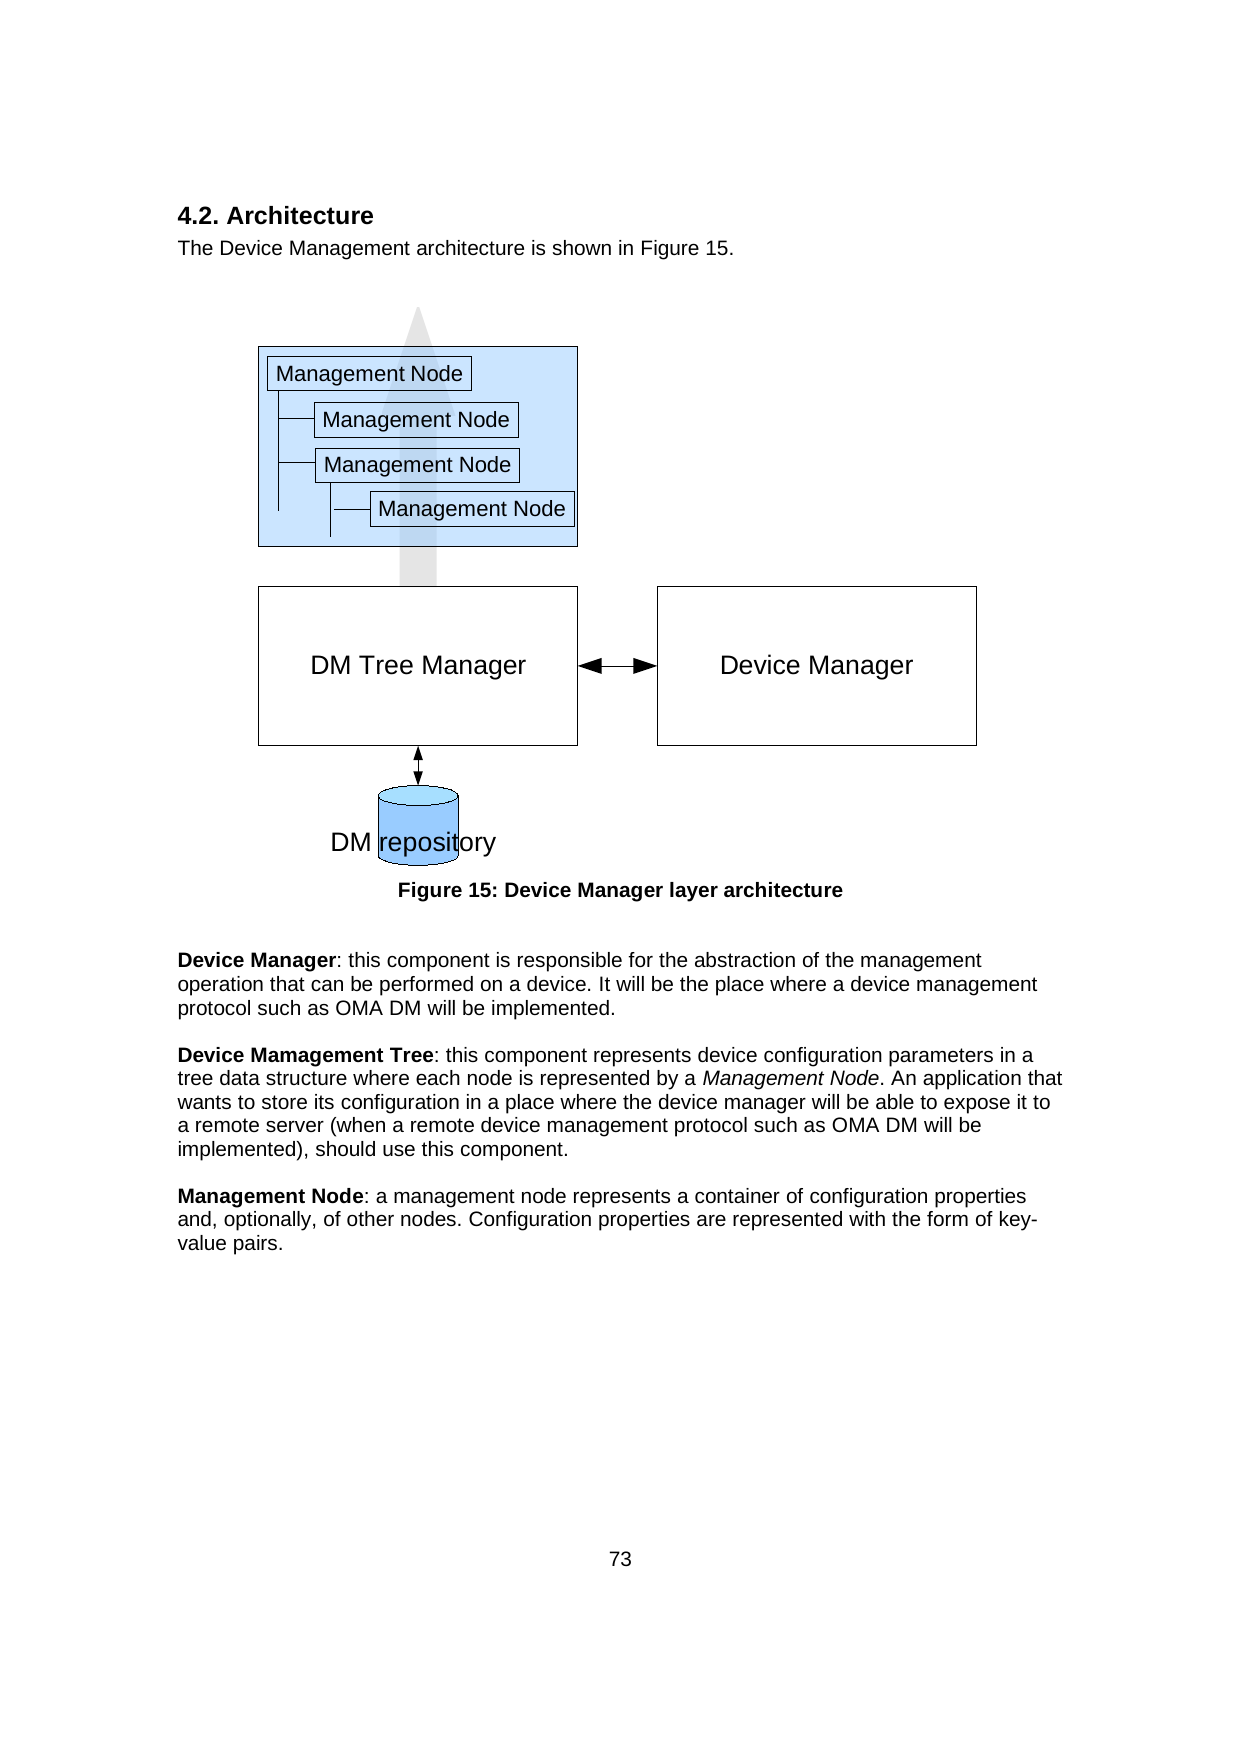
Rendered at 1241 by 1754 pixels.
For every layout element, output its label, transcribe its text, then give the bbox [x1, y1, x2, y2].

text Device Mamagement Tree: this component represents device configuration parameters in a tree data structure where each node is represented by a Management Node. An application that wants to store its configuration in a place where the device manager will be able to expose it to a remote server (when a remote device management protocol such as OMA DM will be implemented), should use this component. [177, 1043, 1063, 1161]
text Management Node: a management node represents a container of configuration properties and, optionally, of other nodes. Configuration properties are represented with the form of key-value pairs. [177, 1184, 1063, 1255]
text The Device Management architecture is shown in Figure 15. [177, 236, 1063, 260]
text Figure 15: Device Manager layer architecture [177, 301, 1063, 902]
subtitle Architecture [177, 202, 1063, 230]
text Device Manager: this component is responsible for the abstraction of the management operation that can be performed on a device. It will be the place where a device management protocol such as OMA DM will be implemented. [177, 949, 1063, 1019]
